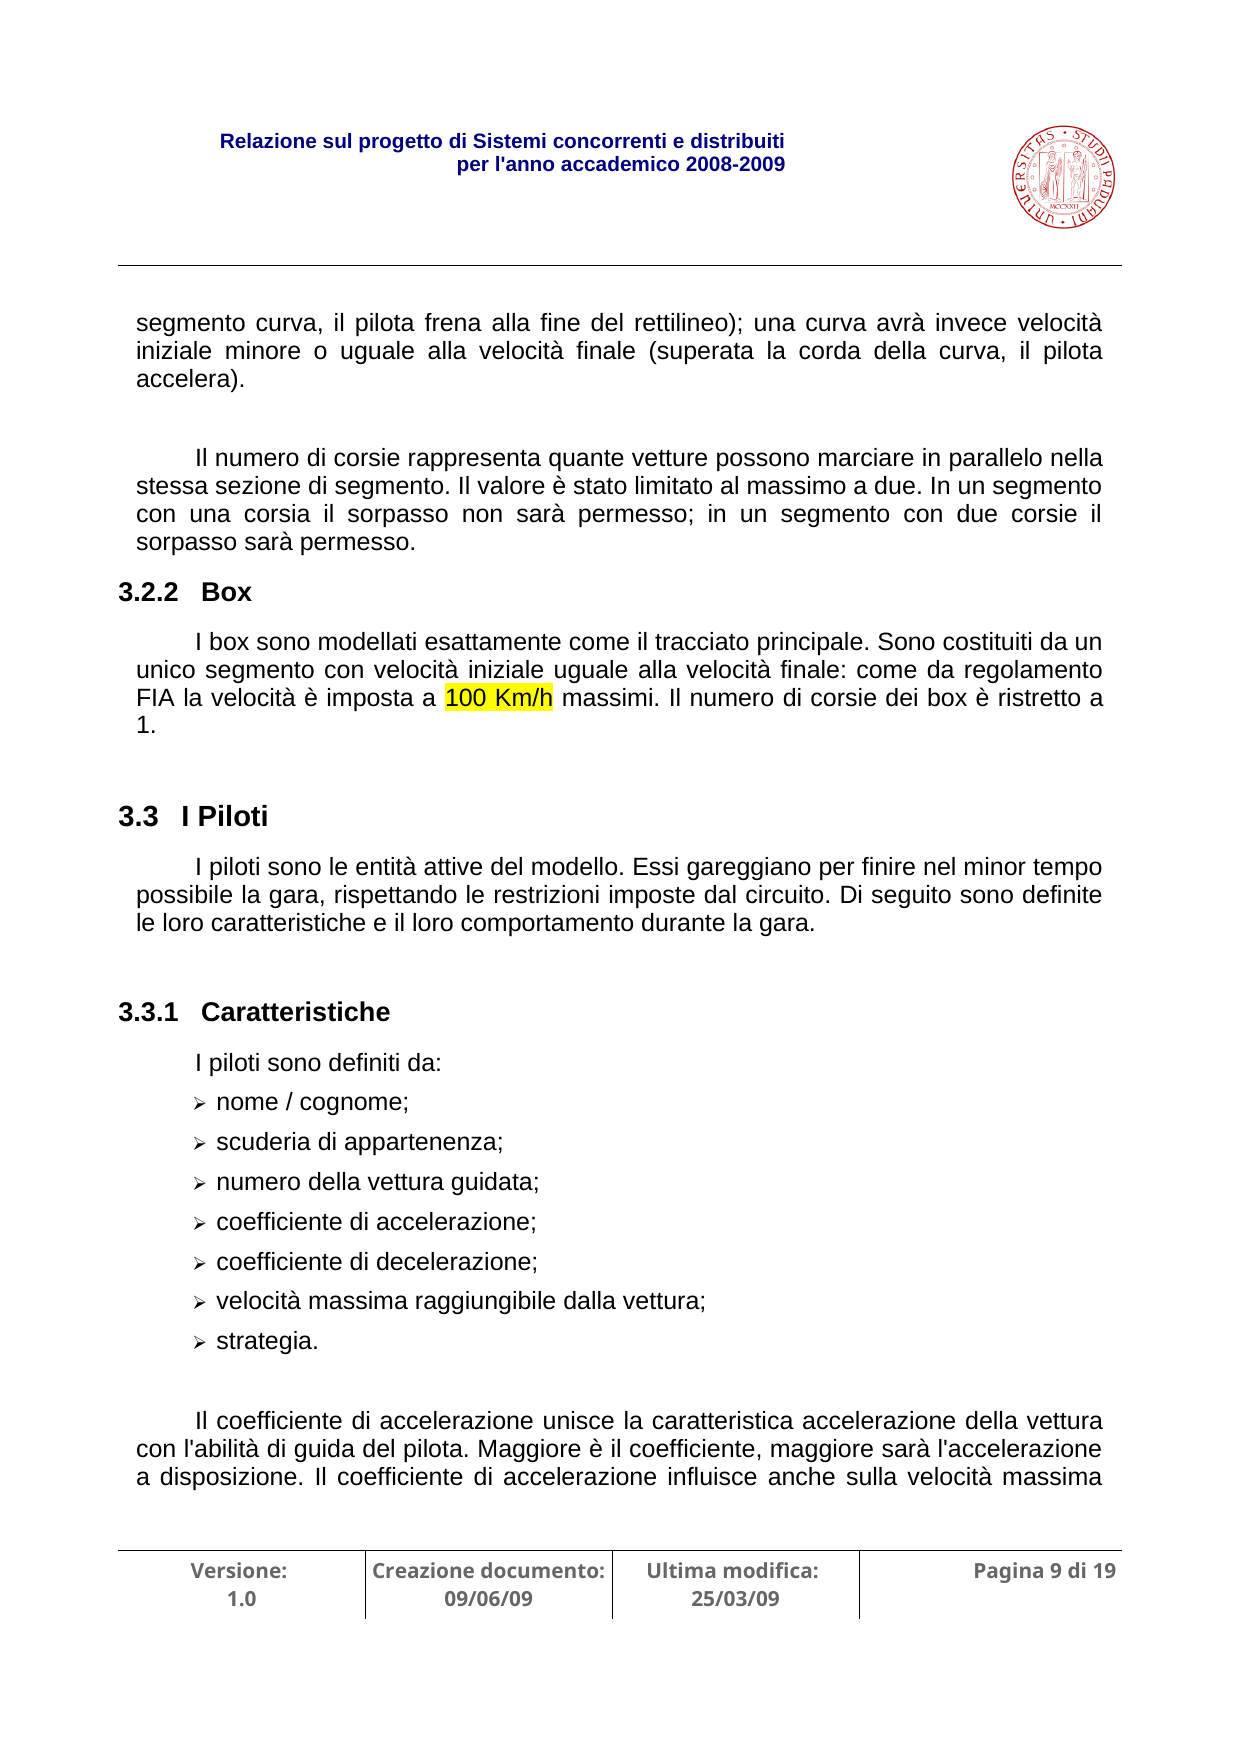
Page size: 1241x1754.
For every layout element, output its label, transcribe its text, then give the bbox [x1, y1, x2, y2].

text I box sono modellati esattamente come il tracciato principale. Sono costituiti da un unico segmento con velocità iniziale uguale alla velocità finale: come da regolamento FIA la velocità è imposta a 100 Km/h massimi. Il numero di corsie dei box è ristretto a 1. [136, 627, 1104, 739]
subtitle I Piloti [118, 800, 1122, 832]
list numero della vettura guidata; [183, 1168, 1122, 1196]
list coefficiente di decelerazione; [183, 1247, 1122, 1275]
text segmento curva, il pilota frena alla fine del rettilineo); una curva avrà invece velocità iniziale minore o uguale alla velocità finale (superata la corda della curva, il pilota accelera). [136, 309, 1104, 392]
list strategia. [183, 1327, 1122, 1355]
subtitle Caratteristiche [118, 997, 1122, 1028]
text I piloti sono le entità attive del modello. Essi gareggiano per finire nel minor tempo possibile la gara, rispettando le restrizioni imposte dal circuito. Di seguito sono definite le loro caratteristiche e il loro comportamento durante la gara. [136, 853, 1104, 937]
list nome / cognome; [183, 1088, 1122, 1116]
subtitle Box [118, 576, 1122, 607]
list scuderia di appartenenza; [183, 1128, 1122, 1156]
picture [1010, 123, 1117, 231]
text I piloti sono definiti da: [136, 1048, 1104, 1076]
list velocità massima raggiungibile dalla vettura; [183, 1287, 1122, 1315]
list coefficiente di accelerazione; [183, 1207, 1122, 1235]
text Il numero di corsie rappresenta quante vetture possono marciare in parallelo nella stessa sezione di segmento. Il valore è stato limitato al massimo a due. In un segmento con una corsia il sorpasso non sarà permesso; in un segmento con due corsie il sorpasso sarà permesso. [136, 444, 1104, 556]
text Il coefficiente di accelerazione unisce la caratteristica accelerazione della vettura con l'abilità di guida del pilota. Maggiore è il coefficiente, maggiore sarà l'accelerazione a disposizione. Il coefficiente di accelerazione influisce anche sulla velocità massima [136, 1406, 1104, 1490]
